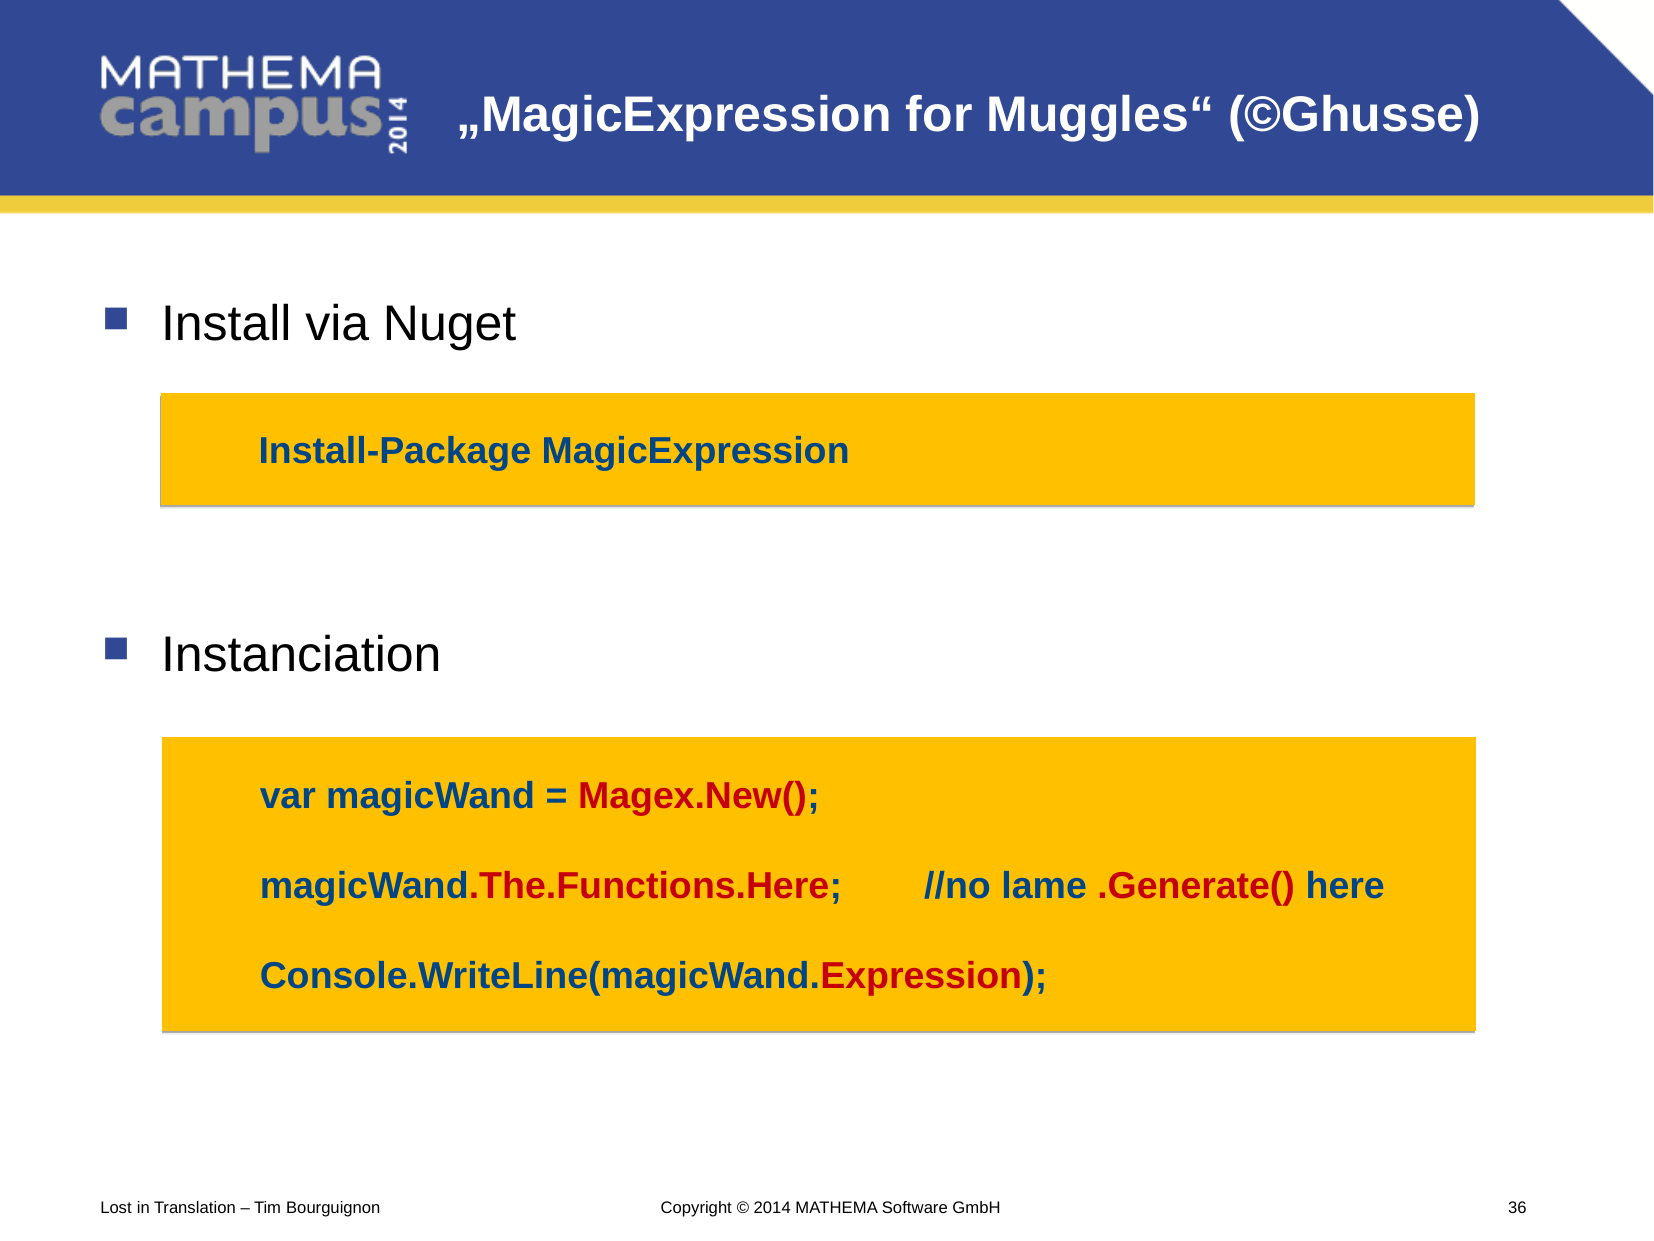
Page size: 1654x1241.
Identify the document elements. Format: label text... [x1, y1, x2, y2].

text_box Install-Package MagicExpression [161, 393, 1475, 505]
title „MagicExpression for Muggles“ (©Ghusse) [456, 68, 1528, 160]
picture [0, 0, 1654, 217]
list Install via Nuget Instanciation [101, 295, 1528, 1139]
text_box var magicWand = Magex.New(); magicWand.The.Functions.Here; //no lame .Generate() here Console.WriteLine(magicWand.Expression); [162, 737, 1476, 1031]
